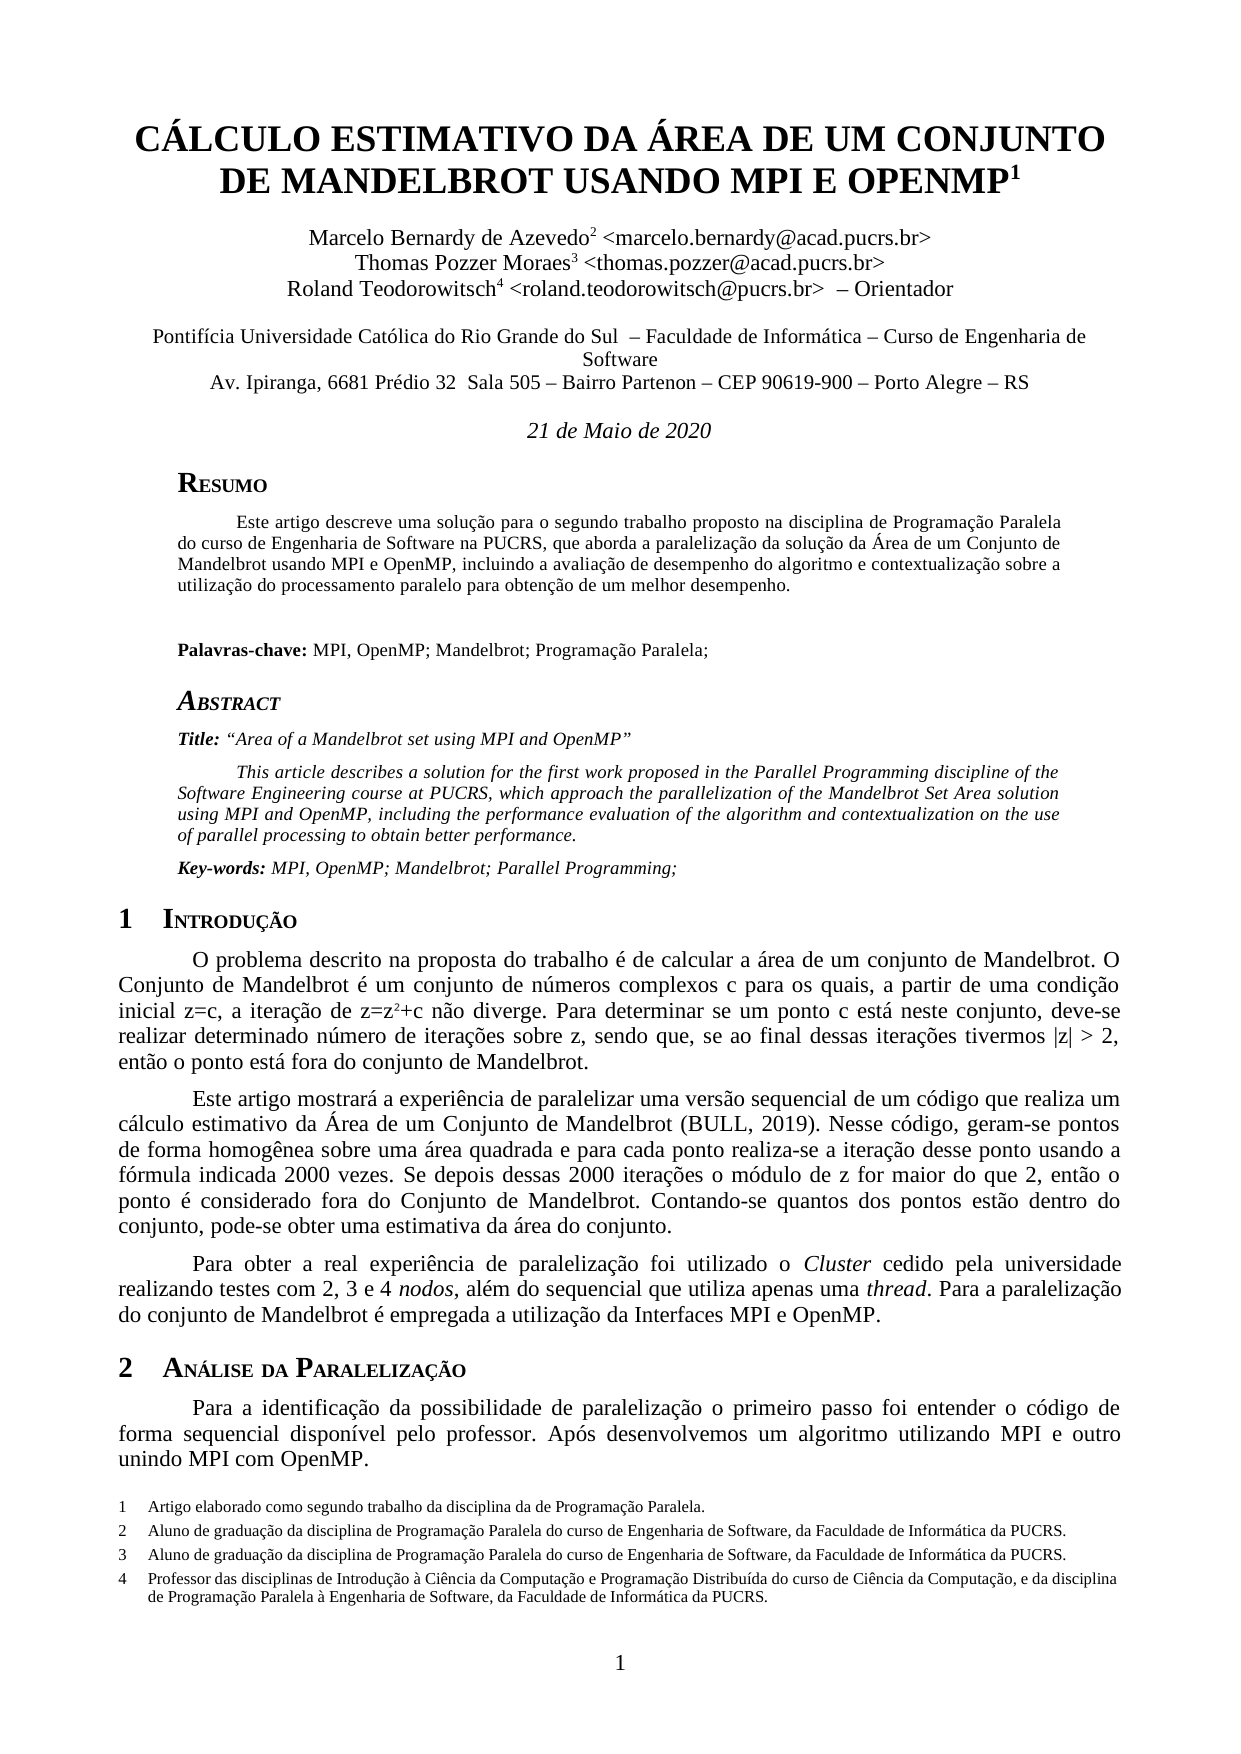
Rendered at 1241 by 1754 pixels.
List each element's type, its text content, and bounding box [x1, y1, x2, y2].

text O problema descrito na proposta do trabalho é de calcular a área de um conjunto de Mandelbrot. O Conjunto de Mandelbrot é um conjunto de números complexos c para os quais, a partir de uma condição inicial z=c, a iteração de z=z²+c não diverge. Para determinar se um ponto c está neste conjunto, deve-se realizar determinado número de iterações sobre z, sendo que, se ao final dessas iterações tivermos |z| > 2, então o ponto está fora do conjunto de Mandelbrot. [118, 946, 1122, 1074]
text Resumo [177, 467, 1063, 499]
text Abstract [177, 684, 1063, 717]
text Key-words: MPI, OpenMP; Mandelbrot; Parallel Programming; [177, 857, 1063, 878]
text Marcelo Bernardy de Azevedo <marcelo.bernardy@acad.pucrs.br> [118, 225, 1122, 250]
text Para obter a real experiência de paralelização foi utilizado o Cluster cedido pela universidade realizando testes com 2, 3 e 4 nodos, além do sequencial que utiliza apenas uma thread. Para a paralelização do conjunto de Mandelbrot é empregada a utilização da Interfaces MPI e OpenMP. [118, 1251, 1122, 1327]
text Aluno de graduação da disciplina de Programação Paralela do curso de Engenharia de Software, da Faculdade de Informática da PUCRS. [118, 1522, 1122, 1540]
text Av. Ipiranga, 6681 Prédio 32 Sala 505 – Bairro Partenon – CEP 90619-900 – Porto Alegre – RS [118, 371, 1122, 394]
text Este artigo mostrará a experiência de paralelizar uma versão sequencial de um código que realiza um cálculo estimativo da Área de um Conjunto de Mandelbrot (BULL, 2019). Nesse código, geram-se pontos de forma homogênea sobre uma área quadrada e para cada ponto realiza-se a iteração desse ponto usando a fórmula indicada 2000 vezes. Se depois dessas 2000 iterações o módulo de z for maior do que 2, então o ponto é considerado fora do Conjunto de Mandelbrot. Contando-se quantos dos pontos estão dentro do conjunto, pode-se obter uma estimativa da área do conjunto. [118, 1086, 1122, 1239]
text Este artigo descreve uma solução para o segundo trabalho proposto na disciplina de Programação Paralela do curso de Engenharia de Software na PUCRS, que aborda a paralelização da solução da Área de um Conjunto de Mandelbrot usando MPI e OpenMP, incluindo a avaliação de desempenho do algoritmo e contextualização sobre a utilização do processamento paralelo para obtenção de um melhor desempenho. [177, 511, 1063, 595]
text 21 de Maio de 2020 [118, 418, 1122, 443]
text Artigo elaborado como segundo trabalho da disciplina da de Programação Paralela. [118, 1498, 1122, 1516]
text Para a identificação da possibilidade de paralelização o primeiro passo foi entender o código de forma sequencial disponível pelo professor. Após desenvolvemos um algoritmo utilizando MPI e outro unindo MPI com OpenMP. [118, 1395, 1122, 1472]
text Pontifícia Universidade Católica do Rio Grande do Sul – Faculdade de Informática – Curso de Engenharia de Software [118, 325, 1122, 371]
title Title: “Area of a Mandelbrot set using MPI and OpenMP” [177, 729, 1063, 750]
text Aluno de graduação da disciplina de Programação Paralela do curso de Engenharia de Software, da Faculdade de Informática da PUCRS. [118, 1546, 1122, 1564]
text This article describes a solution for the first work proposed in the Parallel Programming discipline of the Software Engineering course at PUCRS, which approach the parallelization of the Mandelbrot Set Area solution using MPI and OpenMP, including the performance evaluation of the algorithm and contextualization on the use of parallel processing to obtain better performance. [177, 762, 1063, 846]
text Thomas Pozzer Moraes <thomas.pozzer@acad.pucrs.br> [118, 250, 1122, 276]
subtitle Análise da Paralelização [118, 1351, 1122, 1383]
text Roland Teodorowitsch <roland.teodorowitsch@pucrs.br> – Orientador [118, 276, 1122, 301]
text cálculo estimativo da Área de um Conjunto de Mandelbrot usando MPI e OpenMP [118, 118, 1122, 201]
text Palavras-chave: MPI, OpenMP; Mandelbrot; Programação Paralela; [177, 640, 1063, 661]
text Professor das disciplinas de Introdução à Ciência da Computação e Programação Distribuída do curso de Ciência da Computação, e da disciplina de Programação Paralela à Engenharia de Software, da Faculdade de Informática da PUCRS. [118, 1570, 1122, 1606]
subtitle Introdução [118, 902, 1122, 935]
